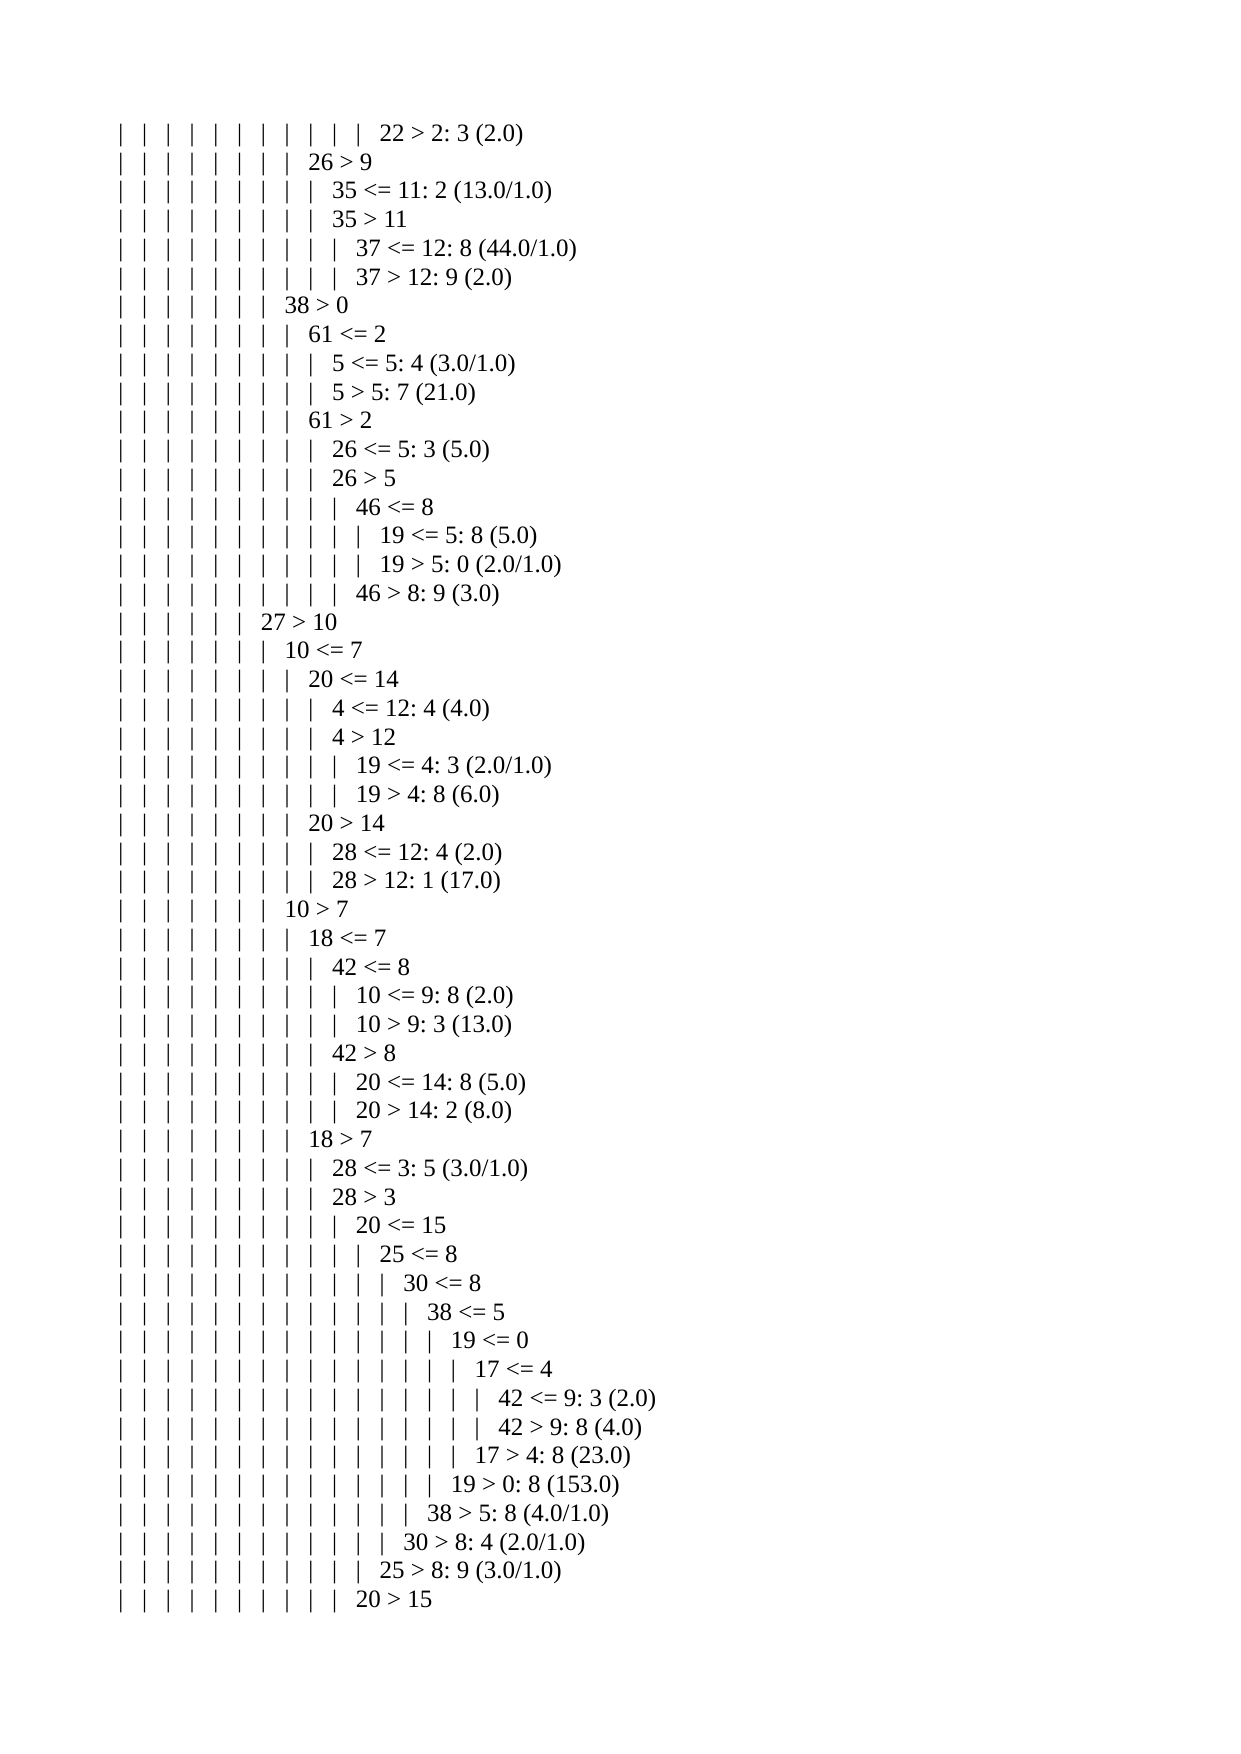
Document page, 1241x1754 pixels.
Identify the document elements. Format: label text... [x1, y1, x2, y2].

text | | | | | | | | | | | | | | 19 > 0: 8 (153.0) [118, 1469, 1122, 1498]
text | | | | | | | | | | 19 <= 4: 3 (2.0/1.0) [118, 751, 1122, 779]
text | | | | | | | | | 35 > 11 [118, 204, 1122, 233]
text | | | | | | | | 18 > 7 [118, 1124, 1122, 1153]
text | | | | | | | | 61 > 2 [118, 406, 1122, 434]
text | | | | | | | | | | 10 > 9: 3 (13.0) [118, 1009, 1122, 1038]
text | | | | | | | | | | | | | | | | 42 > 9: 8 (4.0) [118, 1412, 1122, 1441]
text | | | | | | | | | | | | | 38 <= 5 [118, 1297, 1122, 1326]
text | | | | | | | | | | | | | | 19 <= 0 [118, 1326, 1122, 1354]
text | | | | | | | | | | | | | | | 17 > 4: 8 (23.0) [118, 1441, 1122, 1469]
text | | | | | | | | 20 <= 14 [118, 664, 1122, 693]
text | | | | | | | | | 26 <= 5: 3 (5.0) [118, 434, 1122, 463]
text | | | | | | | | | 5 <= 5: 4 (3.0/1.0) [118, 348, 1122, 377]
text | | | | | | | | | | | 19 <= 5: 8 (5.0) [118, 521, 1122, 549]
text | | | | | | | | | | 46 > 8: 9 (3.0) [118, 578, 1122, 607]
text | | | | | | | 10 <= 7 [118, 636, 1122, 664]
text | | | | | | | | | 42 <= 8 [118, 952, 1122, 981]
text | | | | | | | 10 > 7 [118, 894, 1122, 923]
text | | | | | | | | 20 > 14 [118, 808, 1122, 837]
text | | | | | | | | | 28 > 12: 1 (17.0) [118, 866, 1122, 894]
text | | | | | | | | | | | 22 > 2: 3 (2.0) [118, 118, 1122, 147]
text | | | | | | | | | | | | 30 <= 8 [118, 1268, 1122, 1297]
text | | | | | | | 38 > 0 [118, 291, 1122, 319]
text | | | | | | | | | | 20 <= 15 [118, 1211, 1122, 1239]
text | | | | | | | | | | | | | 38 > 5: 8 (4.0/1.0) [118, 1498, 1122, 1527]
text | | | | | | | | | | | | | | | | 42 <= 9: 3 (2.0) [118, 1383, 1122, 1412]
text | | | | | | | | | 26 > 5 [118, 463, 1122, 492]
text | | | | | | | | | | | | 30 > 8: 4 (2.0/1.0) [118, 1527, 1122, 1556]
text | | | | | | | | | 28 <= 3: 5 (3.0/1.0) [118, 1153, 1122, 1182]
text | | | | | | | | | | | | | | | 17 <= 4 [118, 1354, 1122, 1383]
text | | | | | | | | 26 > 9 [118, 147, 1122, 176]
text | | | | | | | | | | | 25 <= 8 [118, 1239, 1122, 1268]
text | | | | | | | | | | 20 > 14: 2 (8.0) [118, 1096, 1122, 1124]
text | | | | | | | | | 42 > 8 [118, 1038, 1122, 1067]
text | | | | | | | | | | | 25 > 8: 9 (3.0/1.0) [118, 1556, 1122, 1584]
text | | | | | | | | | 28 > 3 [118, 1182, 1122, 1211]
text | | | | | | | | | 4 > 12 [118, 722, 1122, 751]
text | | | | | | | | | | 20 > 15 [118, 1584, 1122, 1613]
text | | | | | | 27 > 10 [118, 607, 1122, 636]
text | | | | | | | | 61 <= 2 [118, 319, 1122, 348]
text | | | | | | | | | 4 <= 12: 4 (4.0) [118, 693, 1122, 722]
text | | | | | | | | | 35 <= 11: 2 (13.0/1.0) [118, 176, 1122, 204]
text | | | | | | | | | | 37 <= 12: 8 (44.0/1.0) [118, 233, 1122, 262]
text | | | | | | | | | | 37 > 12: 9 (2.0) [118, 262, 1122, 291]
text | | | | | | | | 18 <= 7 [118, 923, 1122, 952]
text | | | | | | | | | | 46 <= 8 [118, 492, 1122, 521]
text | | | | | | | | | 28 <= 12: 4 (2.0) [118, 837, 1122, 866]
text | | | | | | | | | | 10 <= 9: 8 (2.0) [118, 981, 1122, 1009]
text | | | | | | | | | | 20 <= 14: 8 (5.0) [118, 1067, 1122, 1096]
text | | | | | | | | | | 19 > 4: 8 (6.0) [118, 779, 1122, 808]
text | | | | | | | | | 5 > 5: 7 (21.0) [118, 377, 1122, 406]
text | | | | | | | | | | | 19 > 5: 0 (2.0/1.0) [118, 549, 1122, 578]
